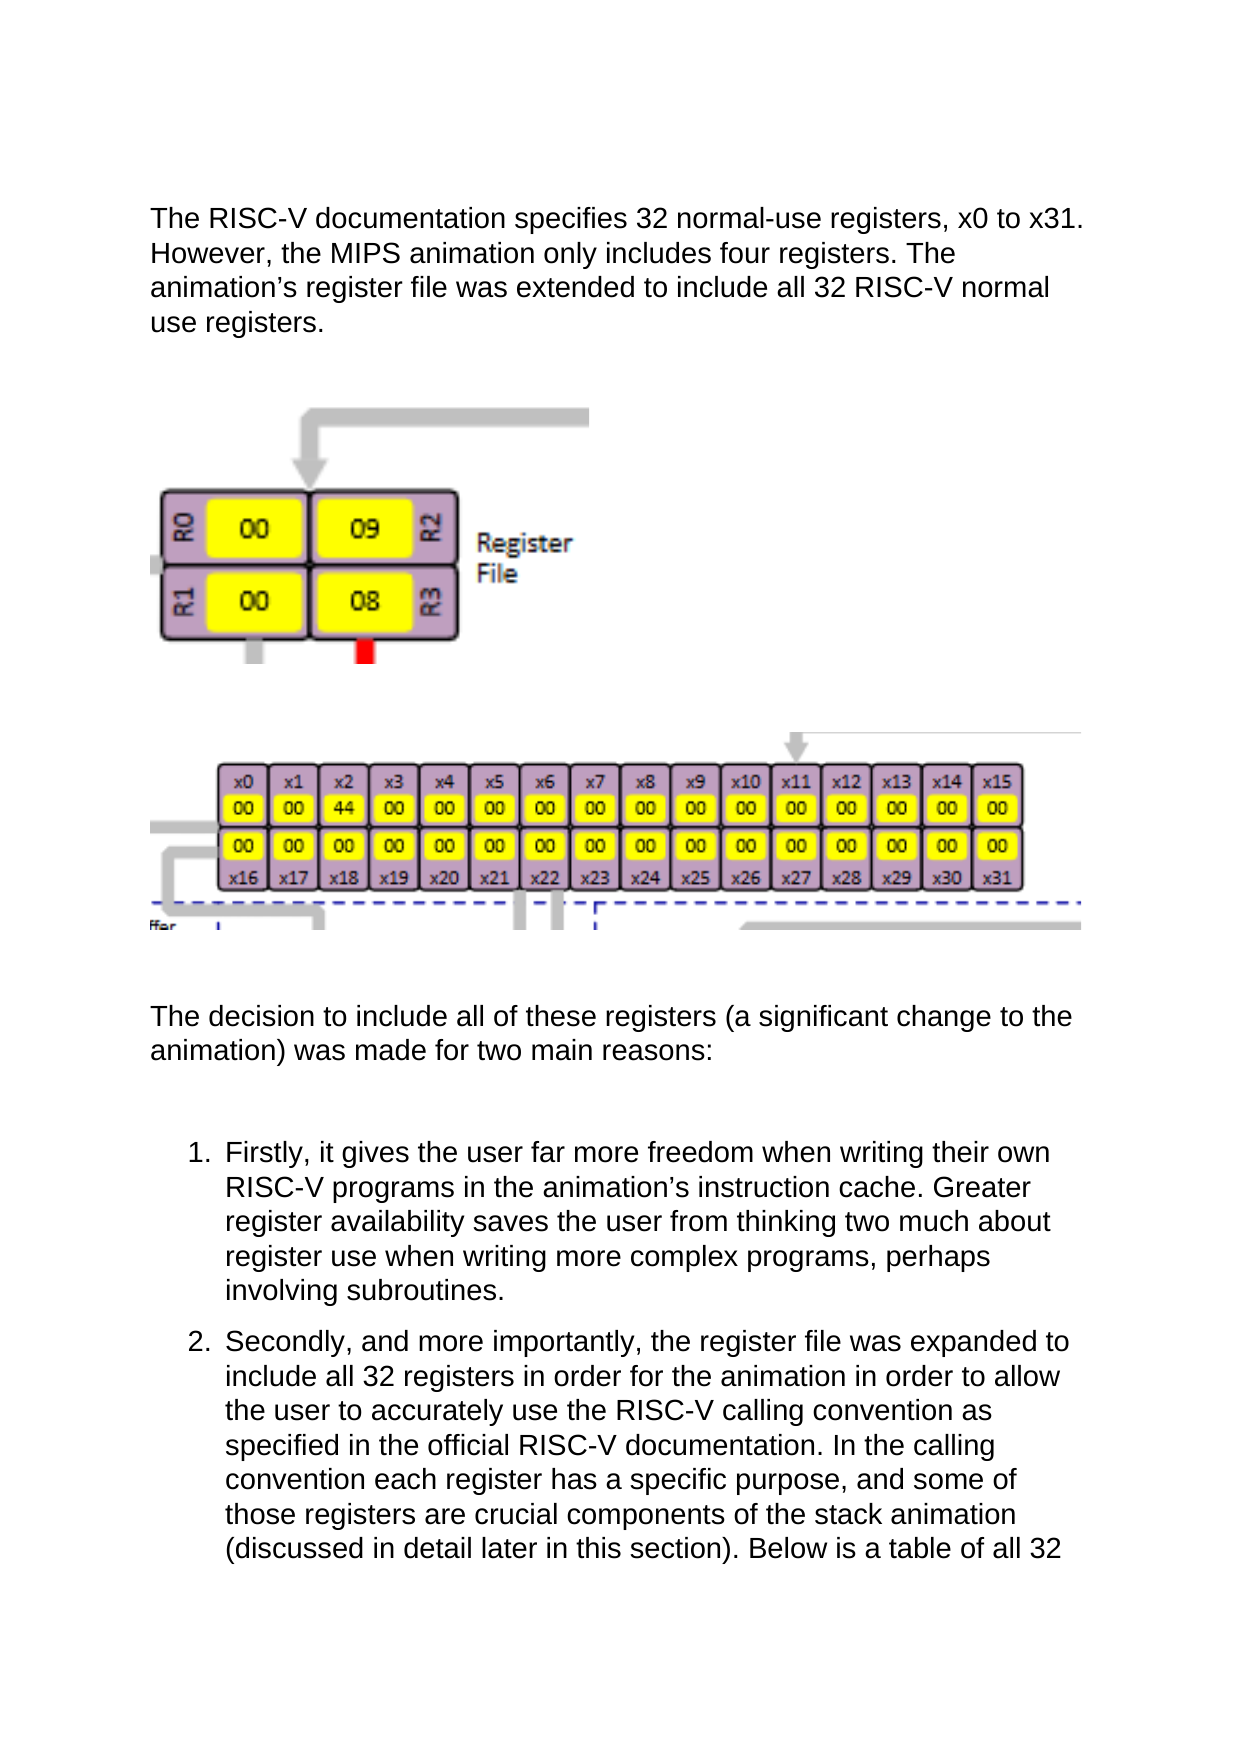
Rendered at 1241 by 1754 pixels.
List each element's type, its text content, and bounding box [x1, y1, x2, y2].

text The decision to include all of these registers (a significant change to the animation) was made for two main reasons: [150, 998, 1090, 1067]
list Firstly, it gives the user far more freedom when writing their own RISC-V programs in the animation’s instruction cache. Greater register availability saves the user from thinking two much about register use when writing more complex programs, perhaps involving subroutines. [187, 1135, 1090, 1307]
list Secondly, and more importantly, the register file was expanded to include all 32 registers in order for the animation in order to allow the user to accurately use the RISC-V calling convention as specified in the official RISC-V documentation. In the calling convention each register has a specific purpose, and some of those registers are crucial components of the stack animation (discussed in detail later in this section). Below is a table of all 32 [187, 1324, 1090, 1565]
text The RISC-V documentation specifies 32 normal-use registers, x0 to x31. However, the MIPS animation only includes four registers. The animation’s register file was extended to include all 32 RISC-V normal use registers. [150, 201, 1090, 338]
